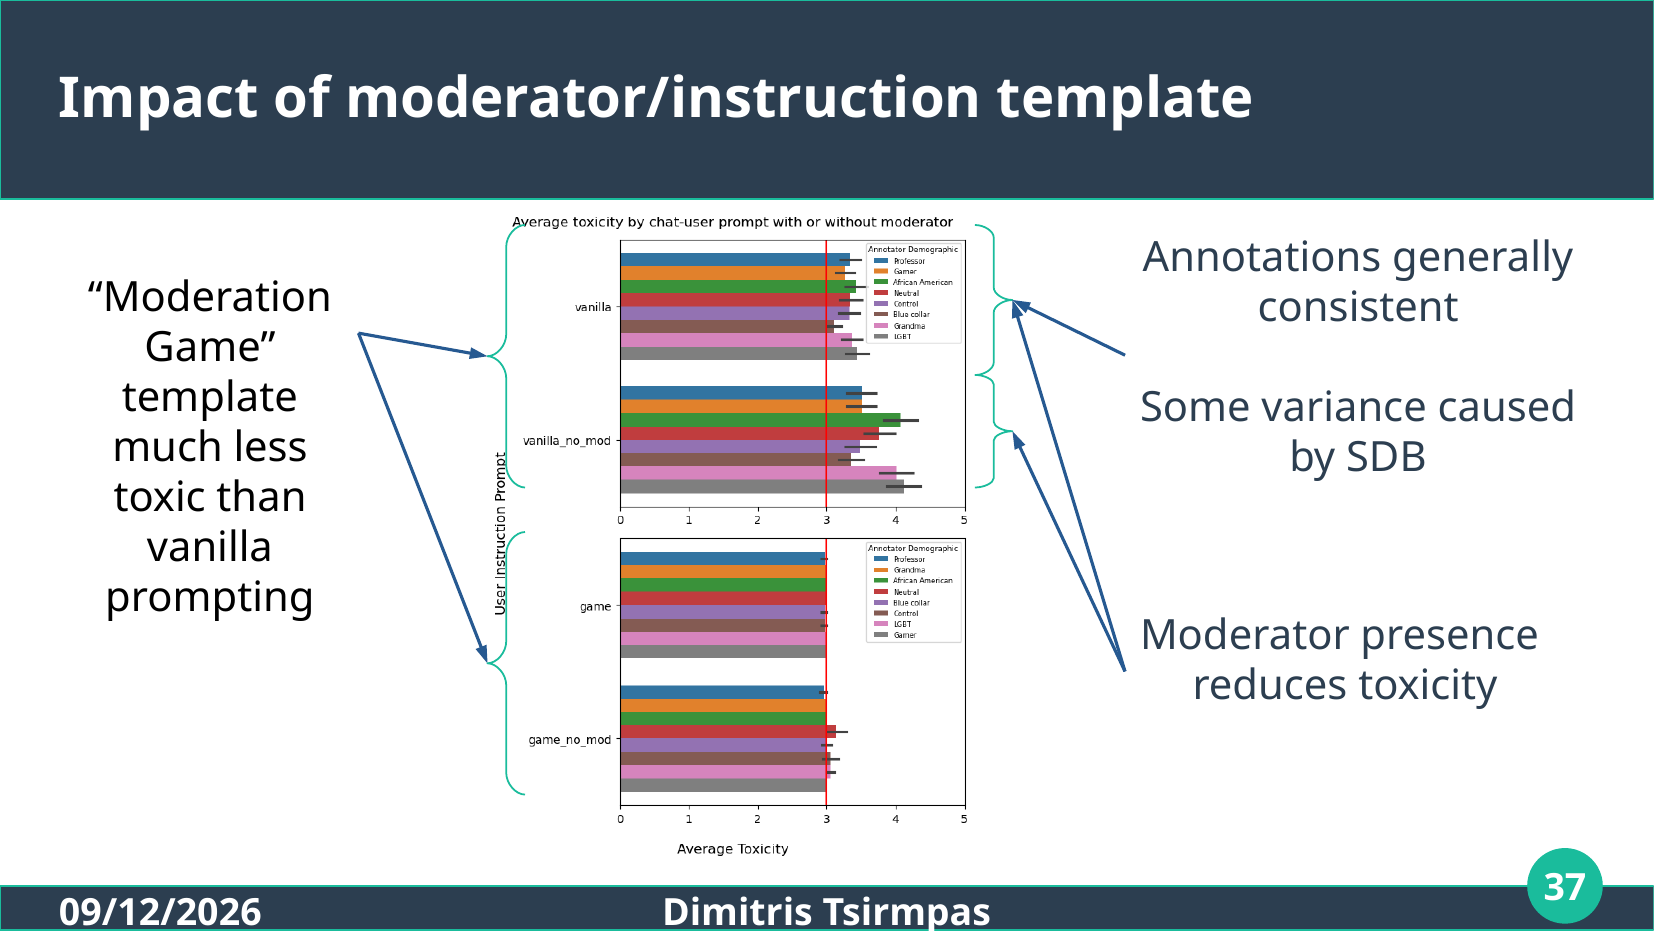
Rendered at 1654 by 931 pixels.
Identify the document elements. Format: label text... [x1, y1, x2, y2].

title Impact of moderator/instruction template [59, 37, 1595, 155]
text_box Moderator presence reduces toxicity [1125, 600, 1566, 743]
picture [487, 208, 976, 863]
text_box “Moderation Game” template much less toxic than vanilla prompting [37, 262, 376, 828]
text_box Annotations generally consistent Some variance caused by SDB [1125, 222, 1592, 488]
